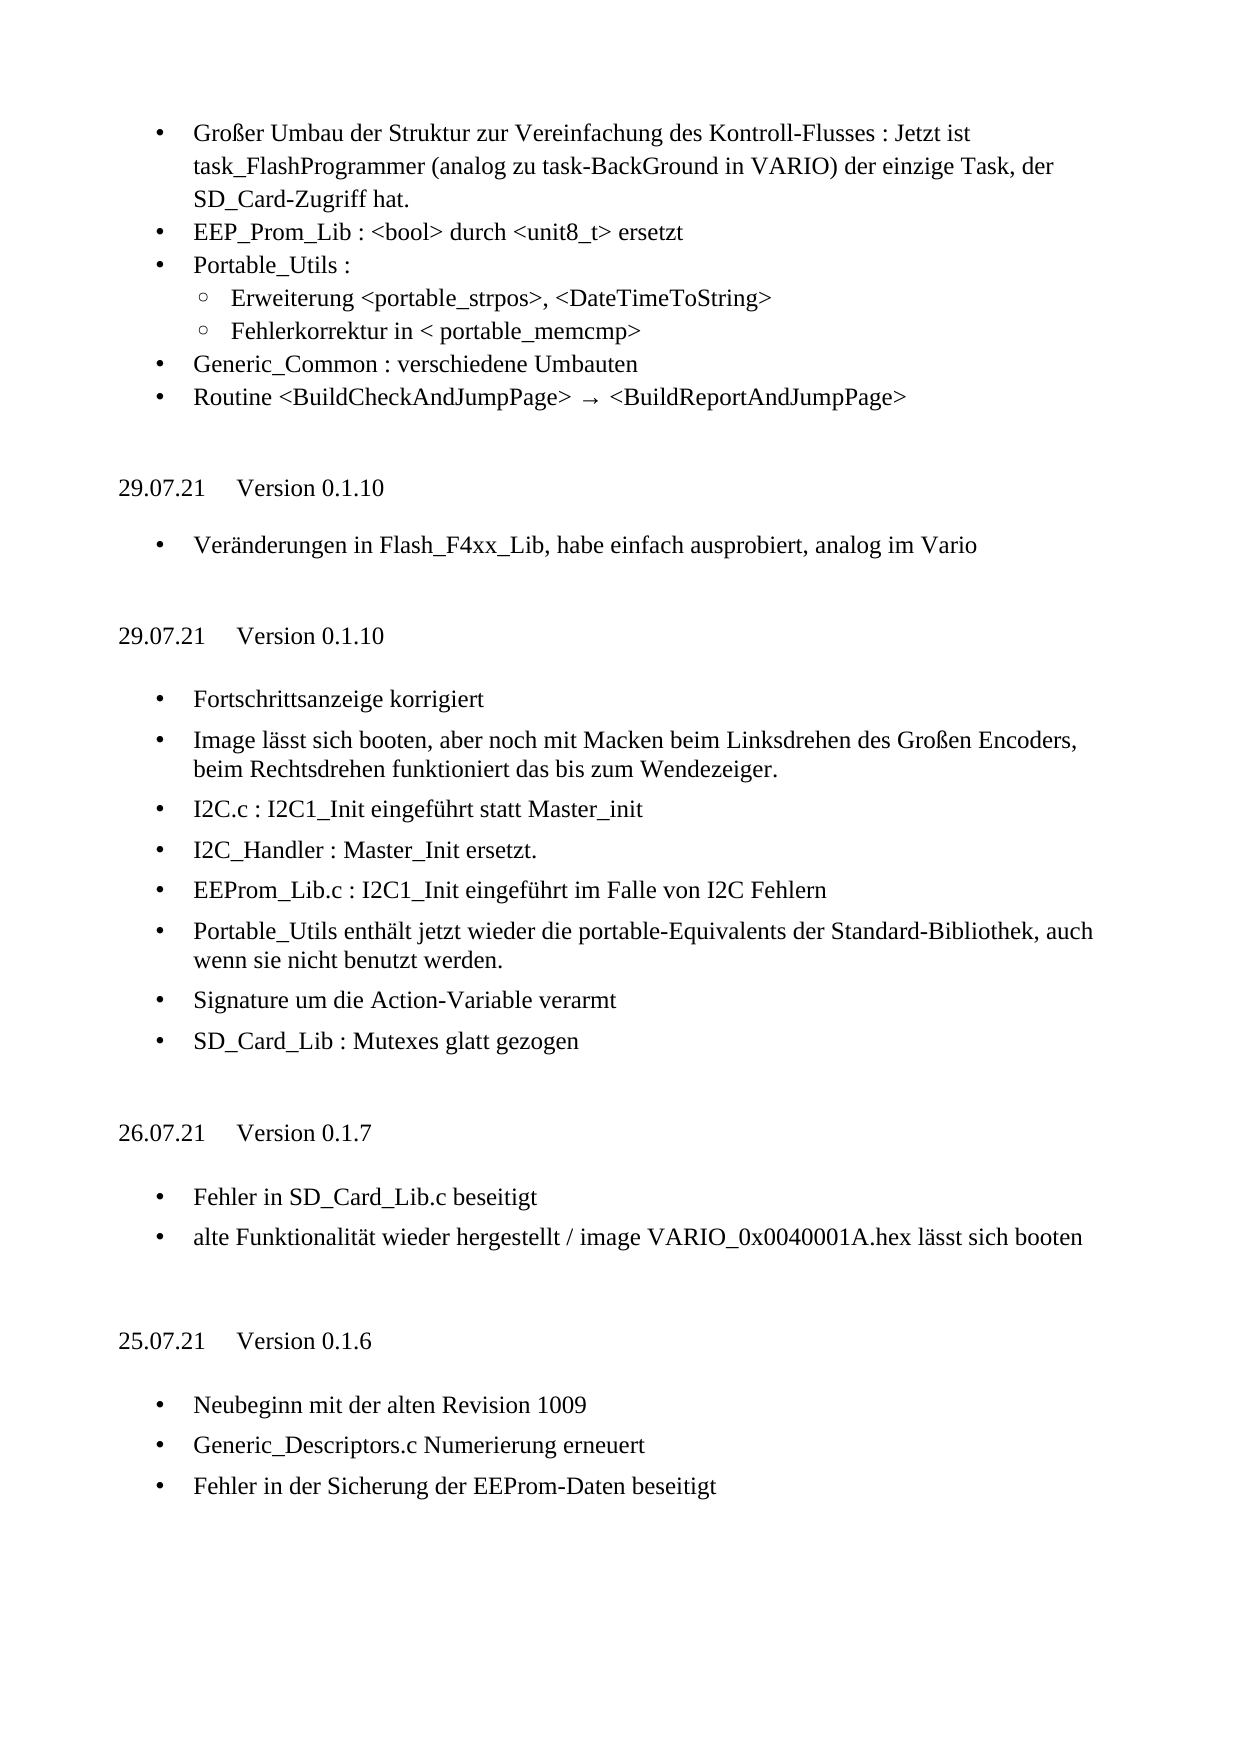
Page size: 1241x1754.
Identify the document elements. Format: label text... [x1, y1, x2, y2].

text 29.07.21 Version 0.1.10 [118, 621, 1122, 649]
list EEP_Prom_Lib : <bool> durch <unit8_t> ersetzt [156, 217, 1122, 246]
text 25.07.21 Version 0.1.6 [118, 1326, 1122, 1355]
list Erweiterung <portable_strpos>, <DateTimeToString> [193, 283, 1122, 312]
text 29.07.21 Version 0.1.10 [118, 473, 1122, 530]
list Fehler in der Sicherung der EEProm-Daten beseitigt [156, 1471, 1122, 1500]
list Fortschrittsanzeige korrigiert [156, 684, 1122, 713]
list alte Funktionalität wieder hergestellt / image VARIO_0x0040001A.hex lässt sich booten [156, 1222, 1122, 1280]
list Signature um die Action-Variable verarmt [156, 986, 1122, 1014]
list Generic_Common : verschiedene Umbauten [156, 349, 1122, 378]
list Routine <BuildCheckAndJumpPage> → <BuildReportAndJumpPage> [156, 382, 1122, 411]
list SD_Card_Lib : Mutexes glatt gezogen [156, 1026, 1122, 1084]
list Großer Umbau der Struktur zur Vereinfachung des Kontroll-Flusses : Jetzt ist task_FlashProgrammer (analog zu task-BackGround in VARIO) der einzige Task, der SD_Card-Zugriff hat. [156, 118, 1122, 213]
list Fehler in SD_Card_Lib.c beseitigt [156, 1182, 1122, 1211]
list Generic_Descriptors.c Numerierung erneuert [156, 1431, 1122, 1459]
list Fehlerkorrektur in < portable_memcmp> [193, 316, 1122, 345]
list Portable_Utils enthält jetzt wieder die portable-Equivalents der Standard-Bibliothek, auch wenn sie nicht benutzt werden. [156, 916, 1122, 974]
text 26.07.21 Version 0.1.7 [118, 1089, 1122, 1147]
list I2C_Handler : Master_Init ersetzt. [156, 835, 1122, 864]
list Veränderungen in Flash_F4xx_Lib, habe einfach ausprobiert, analog im Vario [156, 530, 1122, 559]
list Image lässt sich booten, aber noch mit Macken beim Linksdrehen des Großen Encoders, beim Rechtsdrehen funktioniert das bis zum Wendezeiger. [156, 725, 1122, 782]
list Neubeginn mit der alten Revision 1009 [156, 1390, 1122, 1419]
list Portable_Utils : [156, 250, 1122, 279]
list EEProm_Lib.c : I2C1_Init eingeführt im Falle von I2C Fehlern [156, 876, 1122, 904]
list I2C.c : I2C1_Init eingeführt statt Master_init [156, 794, 1122, 823]
